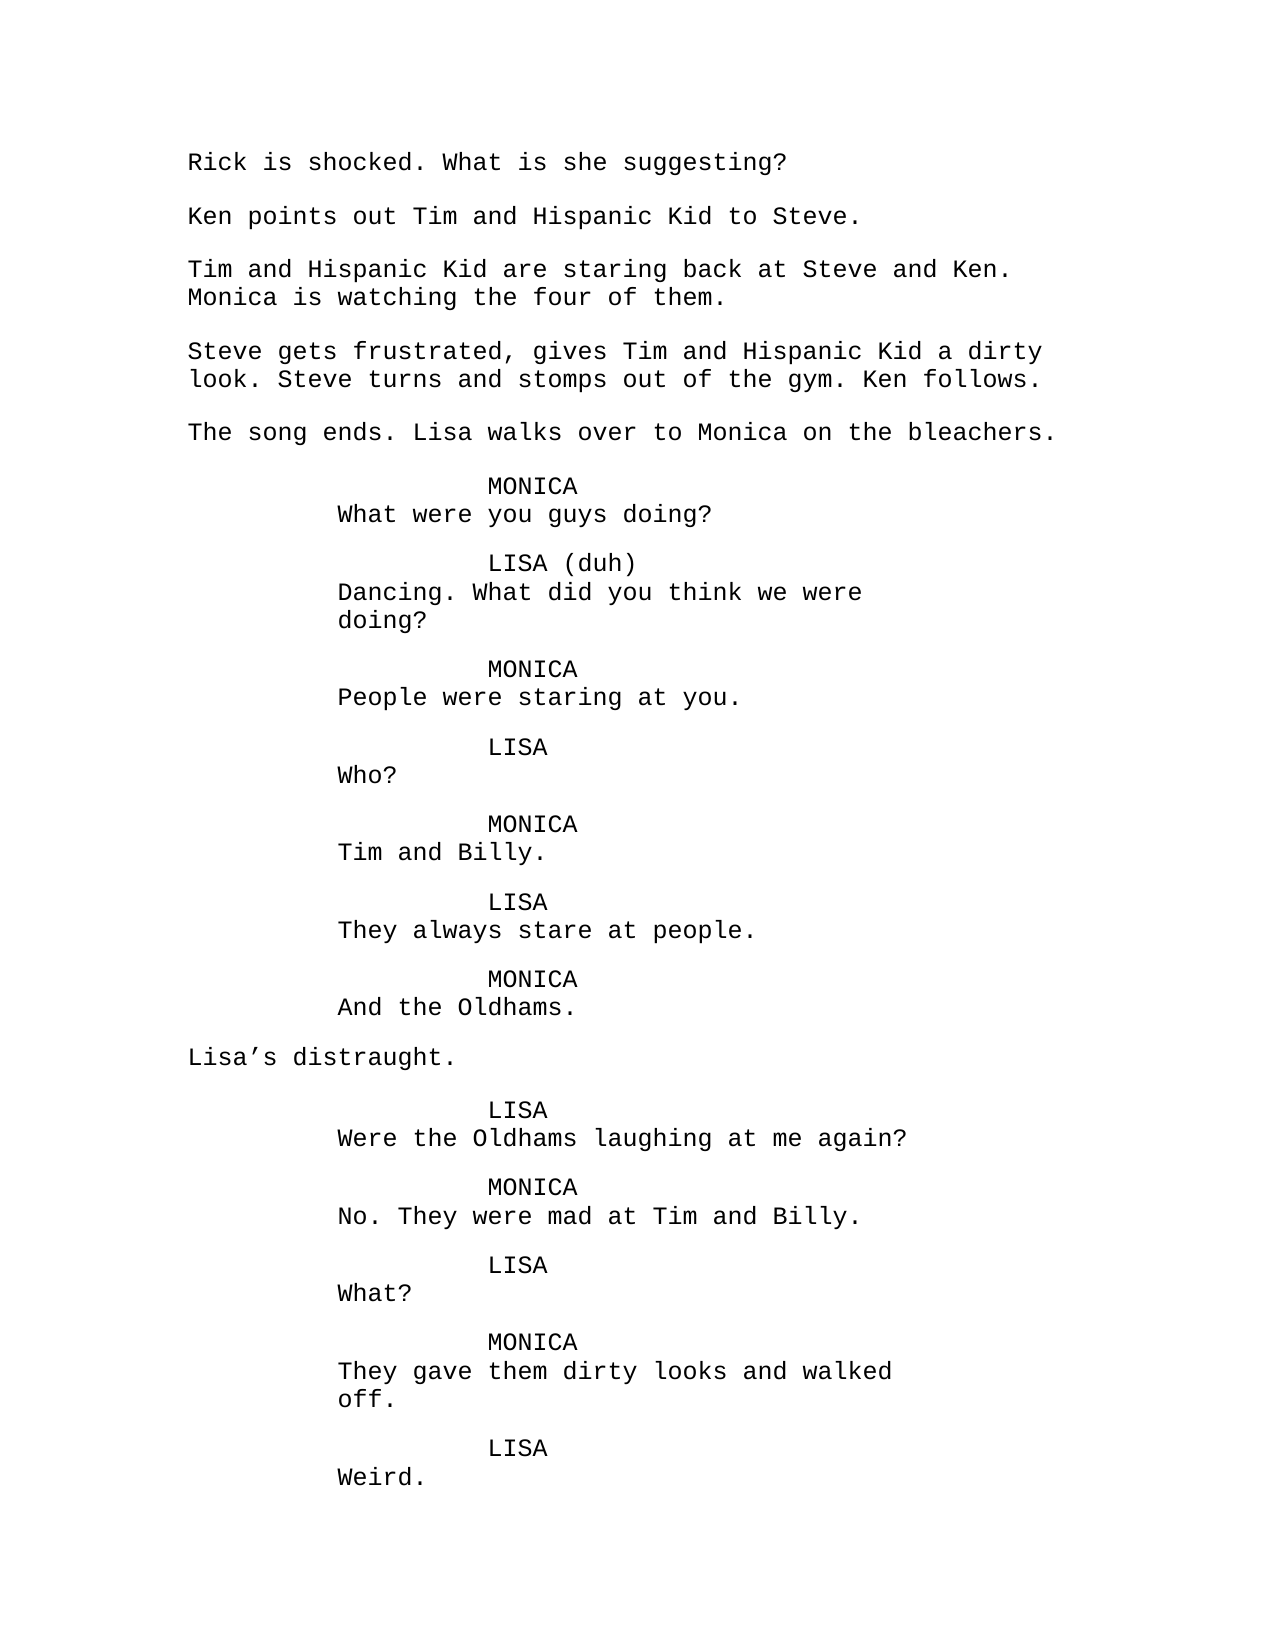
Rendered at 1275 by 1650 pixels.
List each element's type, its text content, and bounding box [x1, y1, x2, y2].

text Rick is shocked. What is she suggesting? [187, 150, 1087, 178]
text Lisa’s distraught. [187, 1044, 1087, 1072]
text People were staring at you. [337, 685, 937, 713]
text MONICA [187, 1175, 1087, 1203]
text Tim and Billy. [337, 840, 937, 868]
text Tim and Hispanic Kid are staring back at Steve and Ken. Monica is watching the four of them. [187, 257, 1087, 313]
text Who? [337, 762, 937, 791]
text MONICA [187, 967, 1087, 995]
text They gave them dirty looks and walked off. [337, 1358, 937, 1415]
text LISA [187, 889, 1087, 917]
text The song ends. Lisa walks over to Monica on the bleachers. [187, 420, 1087, 448]
text No. They were mad at Tim and Billy. [337, 1203, 937, 1232]
text Weird. [337, 1464, 937, 1492]
text What were you guys doing? [337, 502, 937, 530]
text MONICA [187, 657, 1087, 685]
text Steve gets frustrated, gives Tim and Hispanic Kid a dirty look. Steve turns and stomps out of the gym. Ken follows. [187, 338, 1087, 395]
text LISA [187, 734, 1087, 762]
text Were the Oldhams laughing at me again? [337, 1126, 937, 1154]
text MONICA [187, 1330, 1087, 1358]
text MONICA [187, 473, 1087, 502]
text What? [337, 1281, 937, 1309]
text Ken points out Tim and Hispanic Kid to Steve. [187, 203, 1087, 232]
text Dancing. What did you think we were doing? [337, 579, 937, 636]
text And the Oldhams. [337, 995, 937, 1023]
text They always stare at people. [337, 917, 937, 946]
text LISA [187, 1252, 1087, 1281]
text LISA [187, 1097, 1087, 1126]
text LISA (duh) [187, 551, 1087, 579]
text LISA [187, 1436, 1087, 1464]
text MONICA [187, 812, 1087, 840]
